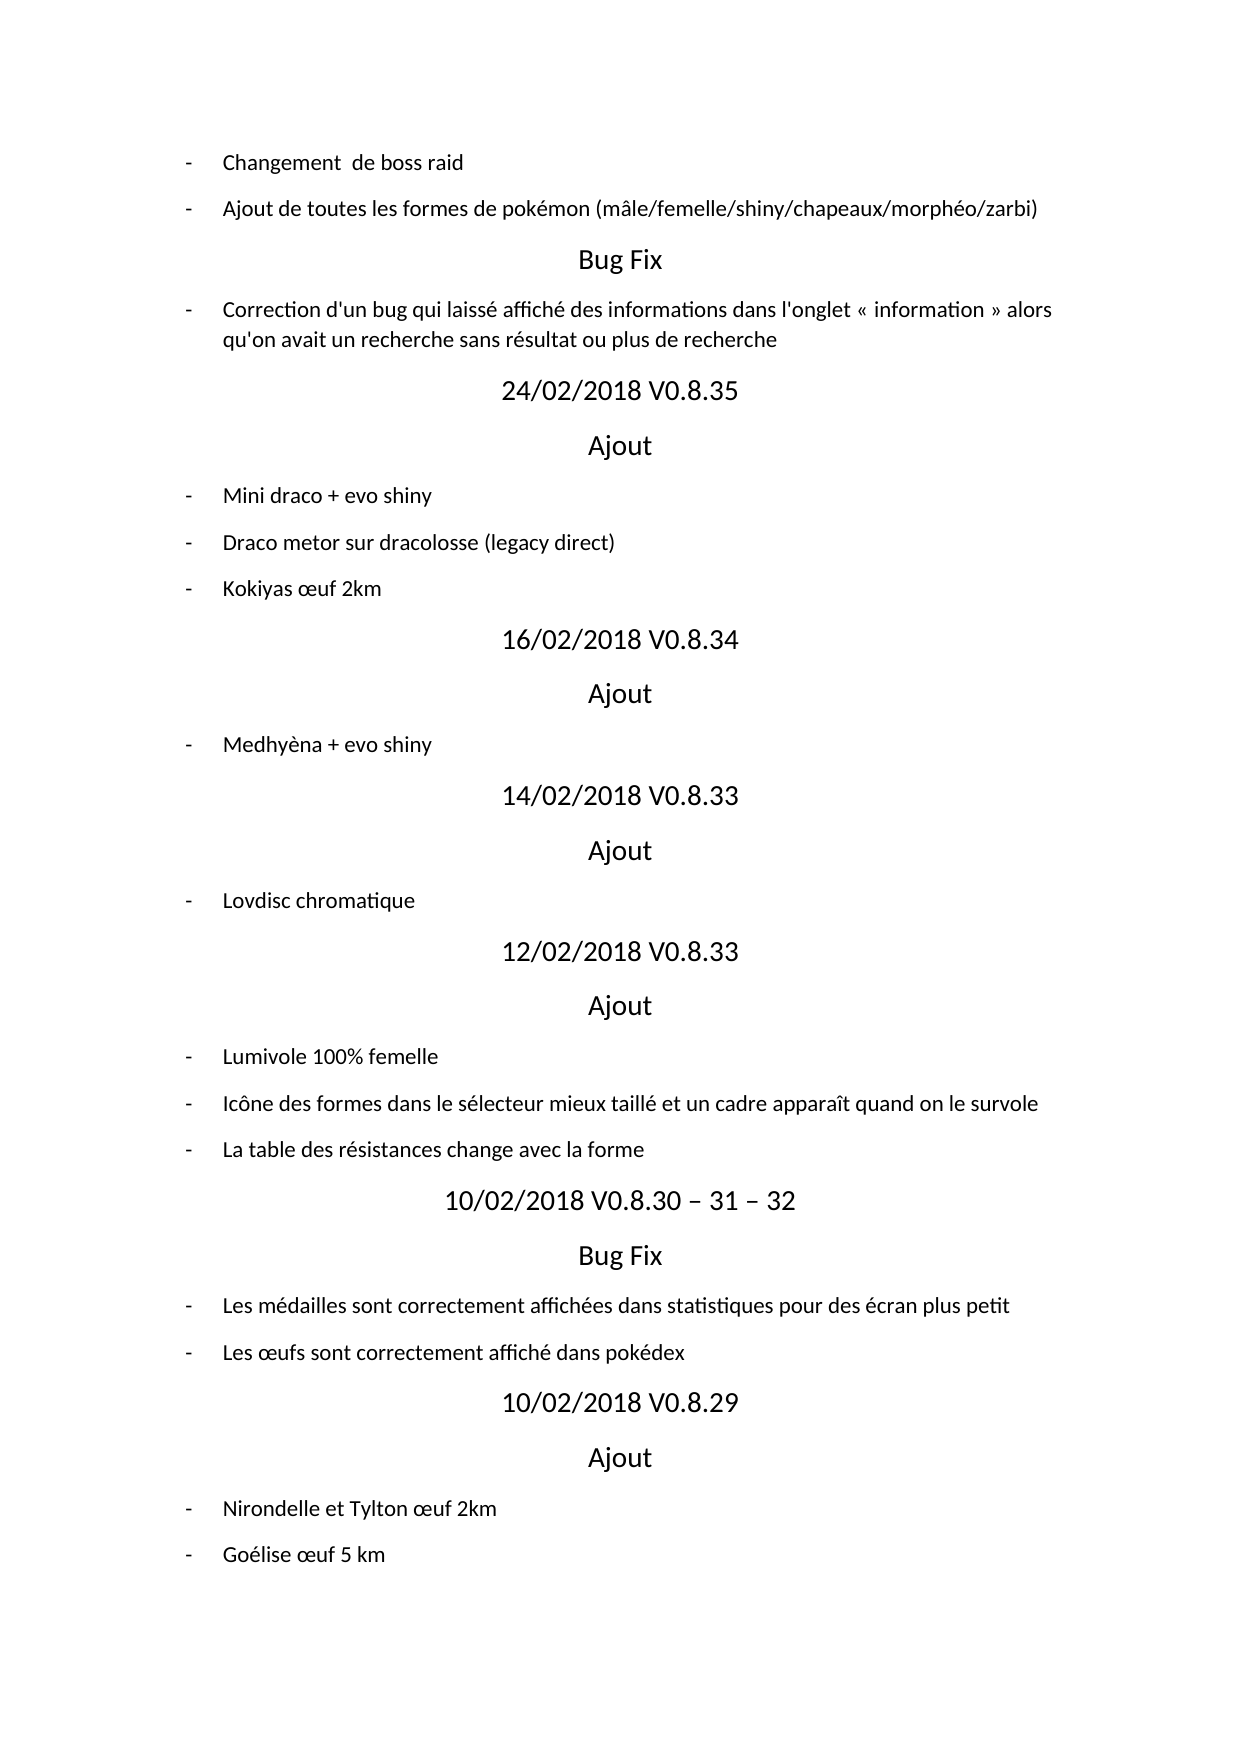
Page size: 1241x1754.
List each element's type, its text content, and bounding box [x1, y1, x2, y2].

list Lumivole 100% femelle [185, 1042, 1093, 1070]
text 14/02/2018 V0.8.33 [148, 777, 1093, 812]
list Les médailles sont correctement affichées dans statistiques pour des écran plus petit [185, 1291, 1093, 1319]
text 10/02/2018 V0.8.29 [148, 1384, 1093, 1420]
list Changement de boss raid [185, 148, 1093, 176]
list Lovdisc chromatique [185, 886, 1093, 914]
list Nirondelle et Tylton œuf 2km [185, 1494, 1093, 1522]
text Ajout [148, 1439, 1093, 1475]
text Ajout [148, 676, 1093, 711]
list Bug Fix [148, 1237, 1093, 1272]
list Draco metor sur dracolosse (legacy direct) [185, 528, 1093, 556]
list Icône des formes dans le sélecteur mieux taillé et un cadre apparaît quand on le survole [185, 1089, 1093, 1117]
text Ajout [148, 832, 1093, 867]
list Mini draco + evo shiny [185, 481, 1093, 509]
text 10/02/2018 V0.8.30 – 31 – 32 [148, 1182, 1093, 1217]
list Ajout de toutes les formes de pokémon (mâle/femelle/shiny/chapeaux/morphéo/zarbi) [185, 194, 1093, 222]
list Les œufs sont correctement affiché dans pokédex [185, 1338, 1093, 1366]
text Ajout [148, 427, 1093, 462]
list Medhyèna + evo shiny [185, 730, 1093, 758]
text 12/02/2018 V0.8.33 [148, 933, 1093, 968]
list Goélise œuf 5 km [185, 1540, 1093, 1568]
list Kokiyas œuf 2km [185, 574, 1093, 602]
text 24/02/2018 V0.8.35 [148, 372, 1093, 407]
list La table des résistances change avec la forme [185, 1135, 1093, 1163]
text 16/02/2018 V0.8.34 [148, 621, 1093, 657]
list Correction d'un bug qui laissé affiché des informations dans l'onglet « information » alors qu'on avait un recherche sans résultat ou plus de recherche [185, 295, 1093, 353]
text Ajout [148, 987, 1093, 1023]
list Bug Fix [148, 241, 1093, 276]
